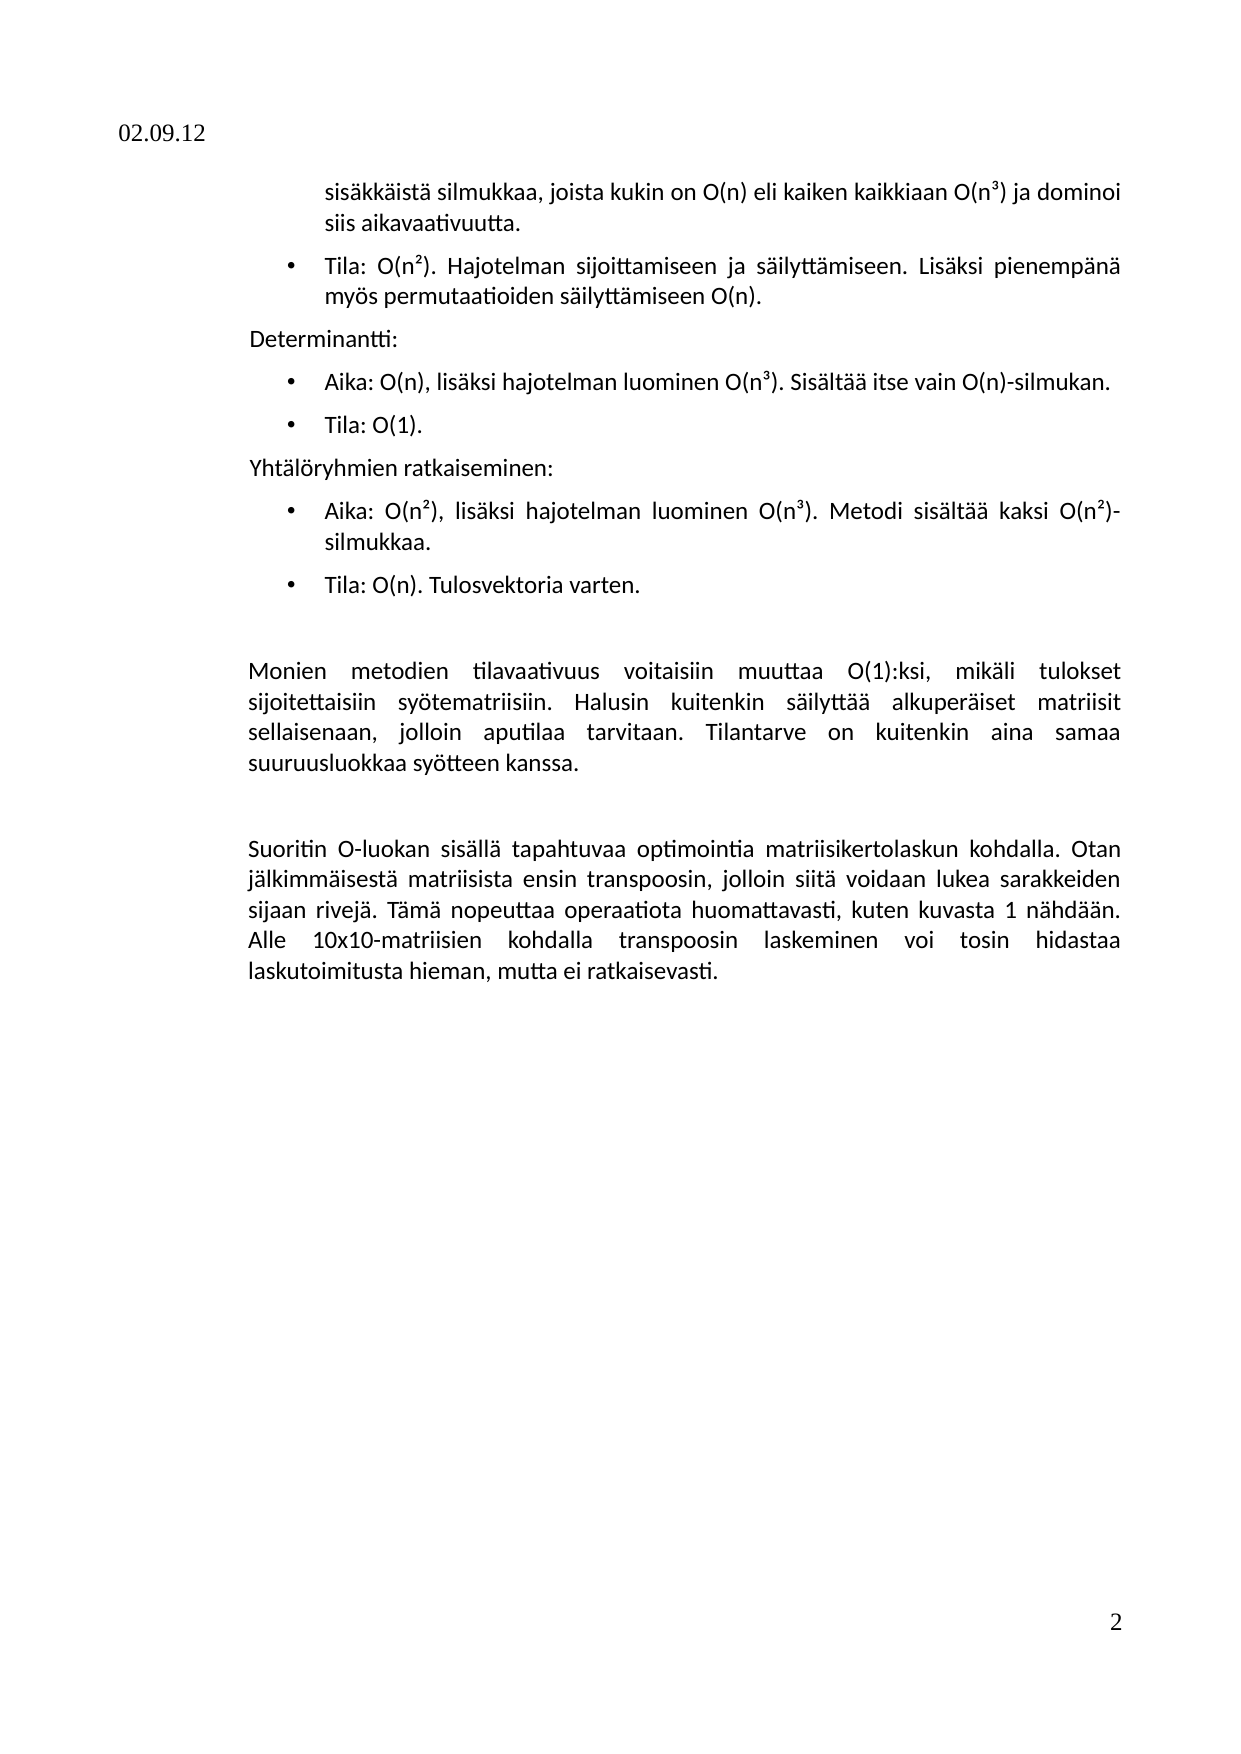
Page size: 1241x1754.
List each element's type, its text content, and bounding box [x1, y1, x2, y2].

list Aika: O(n), lisäksi hajotelman luominen O(n³). Sisältää itse vain O(n)-silmukan. [287, 366, 1122, 397]
text Determinantti: [118, 323, 1122, 354]
text Monien metodien tilavaativuus voitaisiin muuttaa O(1):ksi, mikäli tulokset sijoitettaisiin syötematriisiin. Halusin kuitenkin säilyttää alkuperäiset matriisit sellaisenaan, jolloin aputilaa tarvitaan. Tilantarve on kuitenkin aina samaa suuruusluokkaa syötteen kanssa. [248, 655, 1122, 777]
text Suoritin O-luokan sisällä tapahtuvaa optimointia matriisikertolaskun kohdalla. Otan jälkimmäisestä matriisista ensin transpoosin, jolloin siitä voidaan lukea sarakkeiden sijaan rivejä. Tämä nopeuttaa operaatiota huomattavasti, kuten kuvasta 1 nähdään. Alle 10x10-matriisien kohdalla transpoosin laskeminen voi tosin hidastaa laskutoimitusta hieman, mutta ei ratkaisevasti. [248, 833, 1122, 985]
list Tila: O(n). Tulosvektoria varten. [287, 569, 1122, 599]
list Tila: O(1). [287, 409, 1122, 440]
text Yhtälöryhmien ratkaiseminen: [118, 452, 1122, 483]
list Tila: O(n²). Hajotelman sijoittamiseen ja säilyttämiseen. Lisäksi pienempänä myös permutaatioiden säilyttämiseen O(n). [287, 250, 1122, 311]
list sisäkkäistä silmukkaa, joista kukin on O(n) eli kaiken kaikkiaan O(n³) ja dominoi siis aikavaativuutta. [287, 176, 1122, 237]
list Aika: O(n²), lisäksi hajotelman luominen O(n³). Metodi sisältää kaksi O(n²)-silmukkaa. [287, 496, 1122, 557]
